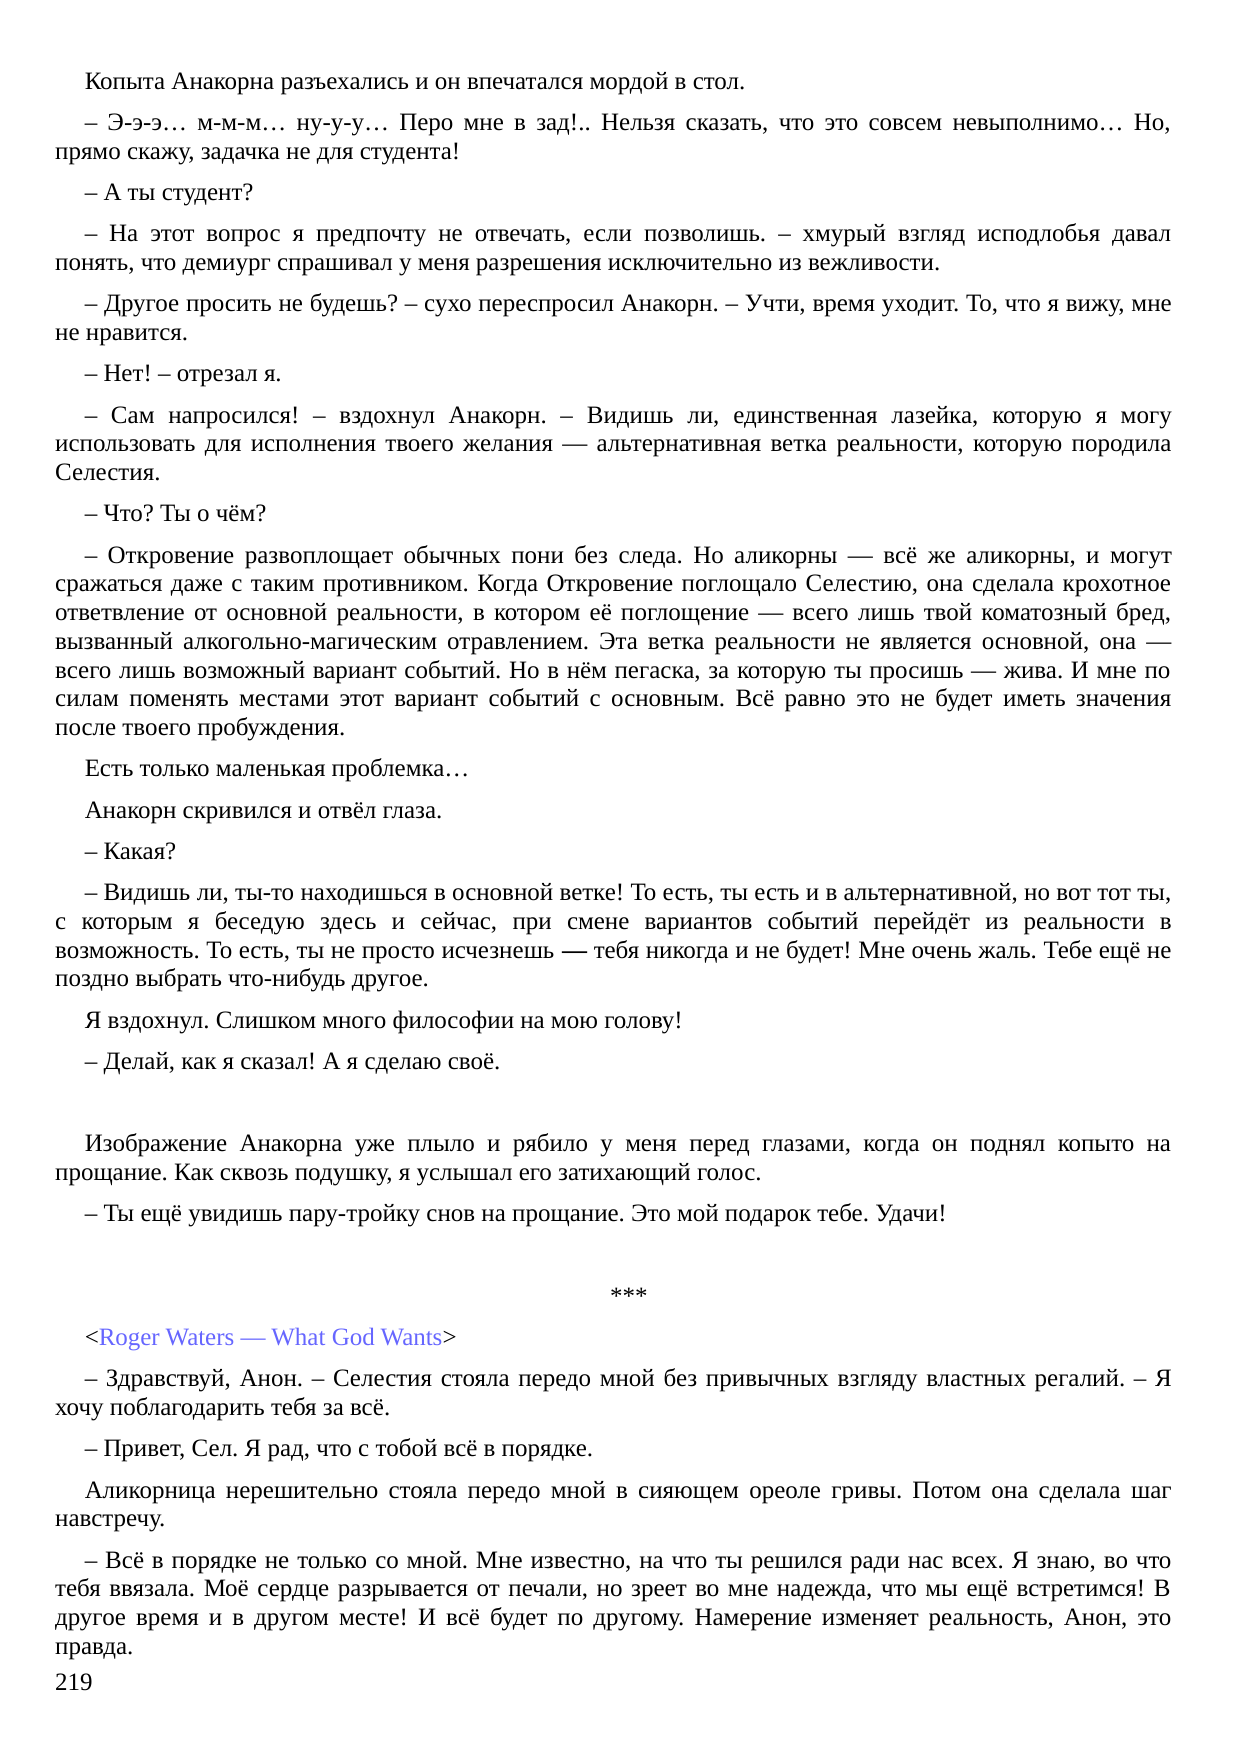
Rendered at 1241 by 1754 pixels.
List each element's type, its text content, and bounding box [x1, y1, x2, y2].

text Я вздохнул. Слишком много философии на мою голову! [55, 1005, 1173, 1033]
text Копыта Анакорна разъехались и он впечатался мордой в стол. [55, 66, 1173, 95]
text – Сам напросился! – вздохнул Анакорн. – Видишь ли, единственная лазейка, которую я могу использовать для исполнения твоего желания — альтернативная ветка реальности, которую породила Селестия. [55, 400, 1173, 486]
text – Нет! – отрезал я. [55, 358, 1173, 387]
text – Видишь ли, ты-то находишься в основной ветке! То есть, ты есть и в альтернативной, но вот тот ты, с которым я беседую здесь и сейчас, при смене вариантов событий перейдёт из реальности в возможность. То есть, ты не просто исчезнешь — тебя никогда и не будет! Мне очень жаль. Тебе ещё не поздно выбрать что-нибудь другое. [55, 877, 1173, 992]
text – Всё в порядке не только со мной. Мне известно, на что ты решился ради нас всех. Я знаю, во что тебя ввязала. Моё сердце разрывается от печали, но зреет во мне надежда, что мы ещё встретимся! В другое время и в другом месте! И всё будет по другому. Намерение изменяет реальность, Анон, это правда. [55, 1545, 1173, 1660]
text – Откровение развоплощает обычных пони без следа. Но аликорны — всё же аликорны, и могут сражаться даже с таким противником. Когда Откровение поглощало Селестию, она сделала крохотное ответвление от основной реальности, в котором её поглощение — всего лишь твой коматозный бред, вызванный алкогольно-магическим отравлением. Эта ветка реальности не является основной, она — всего лишь возможный вариант событий. Но в нём пегаска, за которую ты просишь — жива. И мне по силам поменять местами этот вариант событий с основным. Всё равно это не будет иметь значения после твоего пробуждения. [55, 540, 1173, 741]
text <Roger Waters — What God Wants> [55, 1322, 1173, 1351]
text Анакорн скривился и отвёл глаза. [55, 795, 1173, 823]
text – Какая? [55, 836, 1173, 865]
text – Здравствуй, Анон. – Селестия стояла передо мной без привычных взгляду властных регалий. – Я хочу поблагодарить тебя за всё. [55, 1363, 1173, 1421]
text – Другое просить не будешь? – сухо переспросил Анакорн. – Учти, время уходит. То, что я вижу, мне не нравится. [55, 288, 1173, 346]
text Изображение Анакорна уже плыло и рябило у меня перед глазами, когда он поднял копыто на прощание. Как сквозь подушку, я услышал его затихающий голос. [55, 1128, 1173, 1186]
text – На этот вопрос я предпочту не отвечать, если позволишь. – хмурый взгляд исподлобья давал понять, что демиург спрашивал у меня разрешения исключительно из вежливости. [55, 218, 1173, 276]
text Есть только маленькая проблемка… [55, 753, 1173, 782]
text – Делай, как я сказал! А я сделаю своё. [55, 1046, 1173, 1075]
text Аликорница нерешительно стояла передо мной в сияющем ореоле гривы. Потом она сделала шаг навстречу. [55, 1475, 1173, 1532]
text – А ты студент? [55, 177, 1173, 206]
text – Э-э-э… м-м-м… ну-у-у… Перо мне в зад!.. Нельзя сказать, что это совсем невыполнимо… Но, прямо скажу, задачка не для студента! [55, 107, 1173, 165]
text – Привет, Сел. Я рад, что с тобой всё в порядке. [55, 1433, 1173, 1462]
text – Ты ещё увидишь пару-тройку снов на прощание. Это мой подарок тебе. Удачи! [55, 1198, 1173, 1227]
text – Что? Ты о чём? [55, 498, 1173, 527]
text *** [55, 1281, 1173, 1310]
